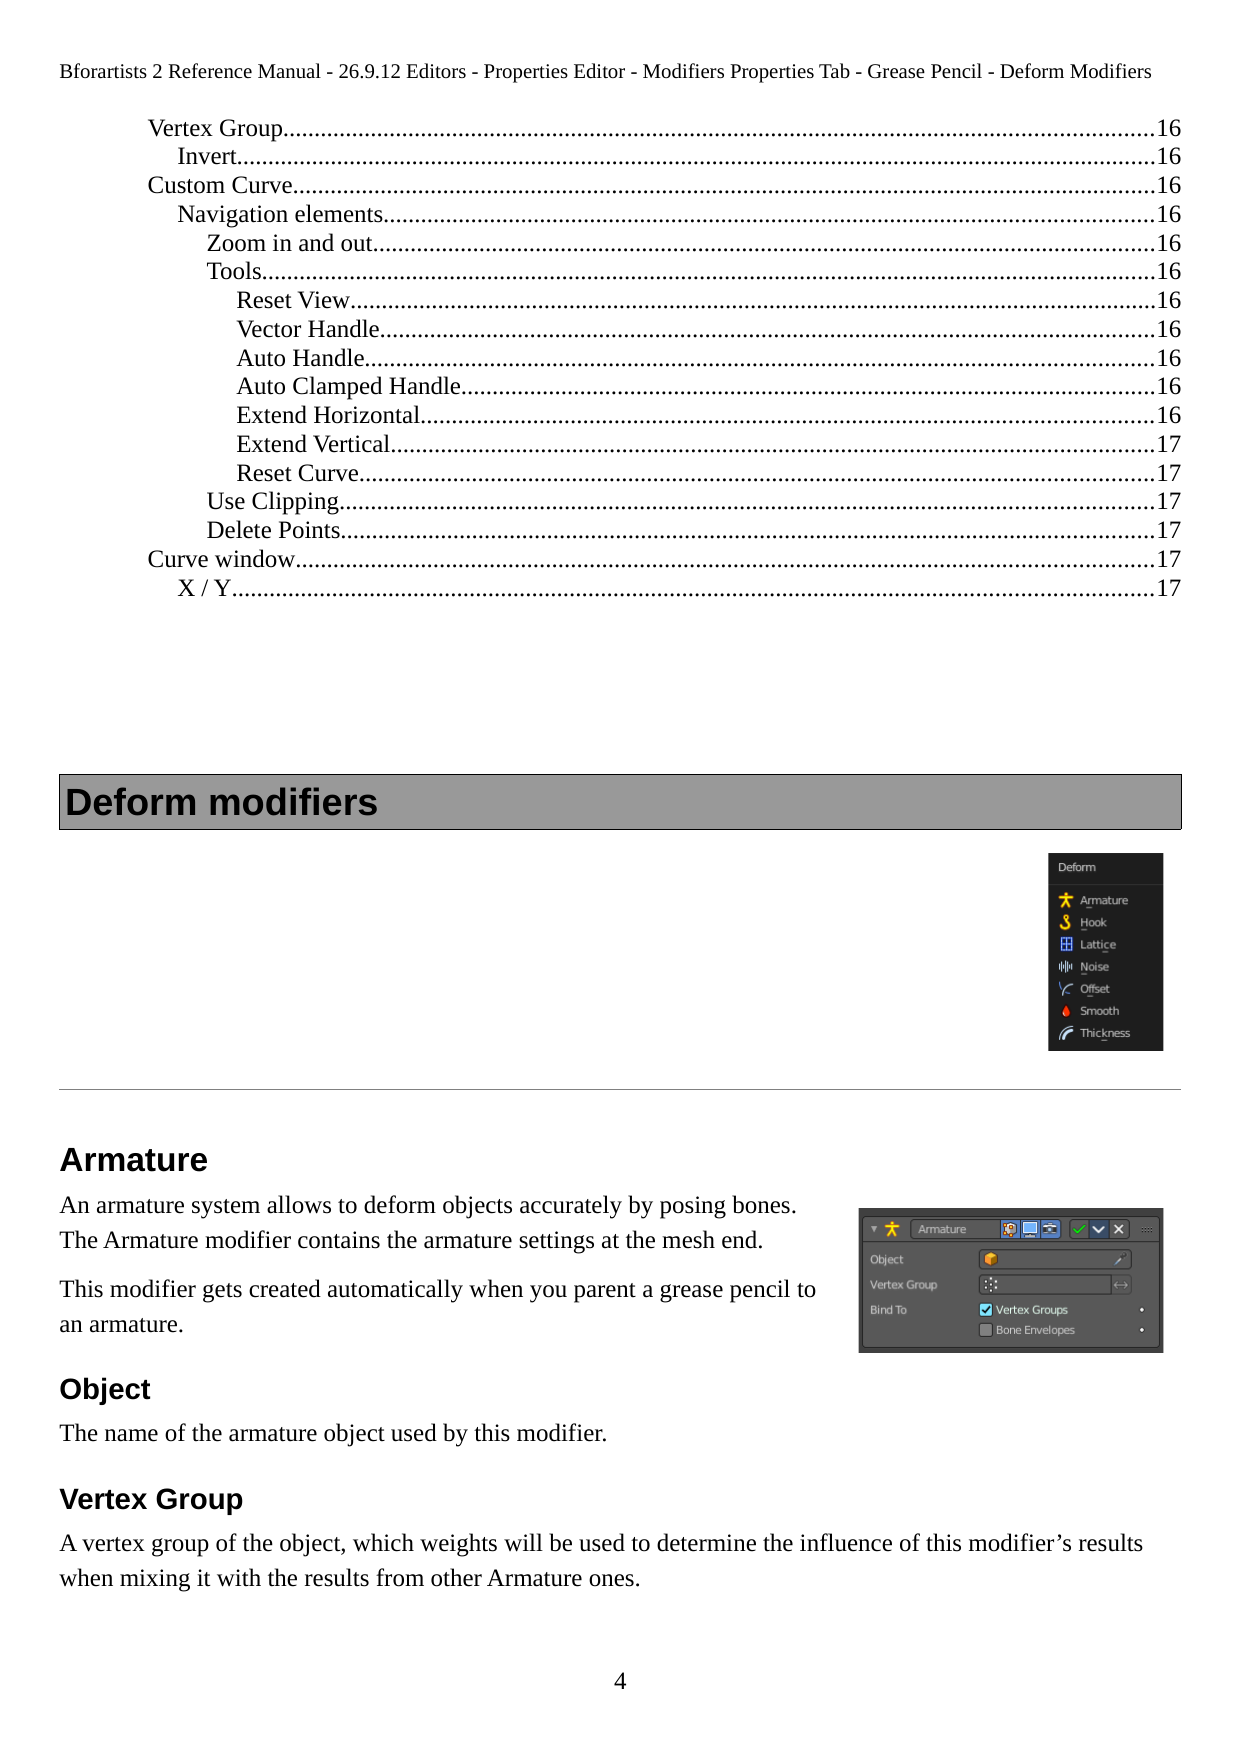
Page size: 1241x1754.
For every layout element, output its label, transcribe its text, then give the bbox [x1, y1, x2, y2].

subtitle Vertex Group [59, 1482, 1181, 1516]
text Reset View 16 [236, 285, 1181, 314]
text X / Y 17 [177, 573, 1181, 601]
text Vertex Group 16 [147, 113, 1181, 141]
text Navigation elements 16 [177, 199, 1181, 228]
text Auto Handle 16 [236, 343, 1181, 371]
subtitle Object [59, 1372, 1181, 1406]
text Invert 16 [177, 141, 1181, 170]
text Curve window 17 [147, 544, 1181, 573]
table_header Deform modifiers [60, 775, 1181, 829]
text This modifier gets created automatically when you parent a grease pencil to an armature. [59, 1274, 858, 1337]
text Extend Vertical 17 [236, 429, 1181, 458]
text The name of the armature object used by this modifier. [59, 1418, 1181, 1447]
subtitle Armature [59, 1139, 1181, 1178]
text Zoom in and out 16 [206, 228, 1181, 256]
picture [1048, 853, 1164, 1051]
text A vertex group of the object, which weights will be used to determine the influence of this modifier’s results when mixing it with the results from other Armature ones. [59, 1528, 1181, 1592]
text Vector Handle 16 [236, 314, 1181, 343]
text Custom Curve 16 [147, 170, 1181, 199]
text Extend Horizontal 16 [236, 400, 1181, 429]
text An armature system allows to deform objects accurately by posing bones. The Armature modifier contains the armature settings at the mesh end. [59, 1191, 1181, 1254]
text Auto Clamped Handle 16 [236, 371, 1181, 400]
text Tools 16 [206, 256, 1181, 285]
text Reset Curve 17 [236, 458, 1181, 486]
picture [858, 1208, 1164, 1353]
text Delete Points 17 [206, 515, 1181, 544]
text Use Clipping 17 [206, 486, 1181, 515]
